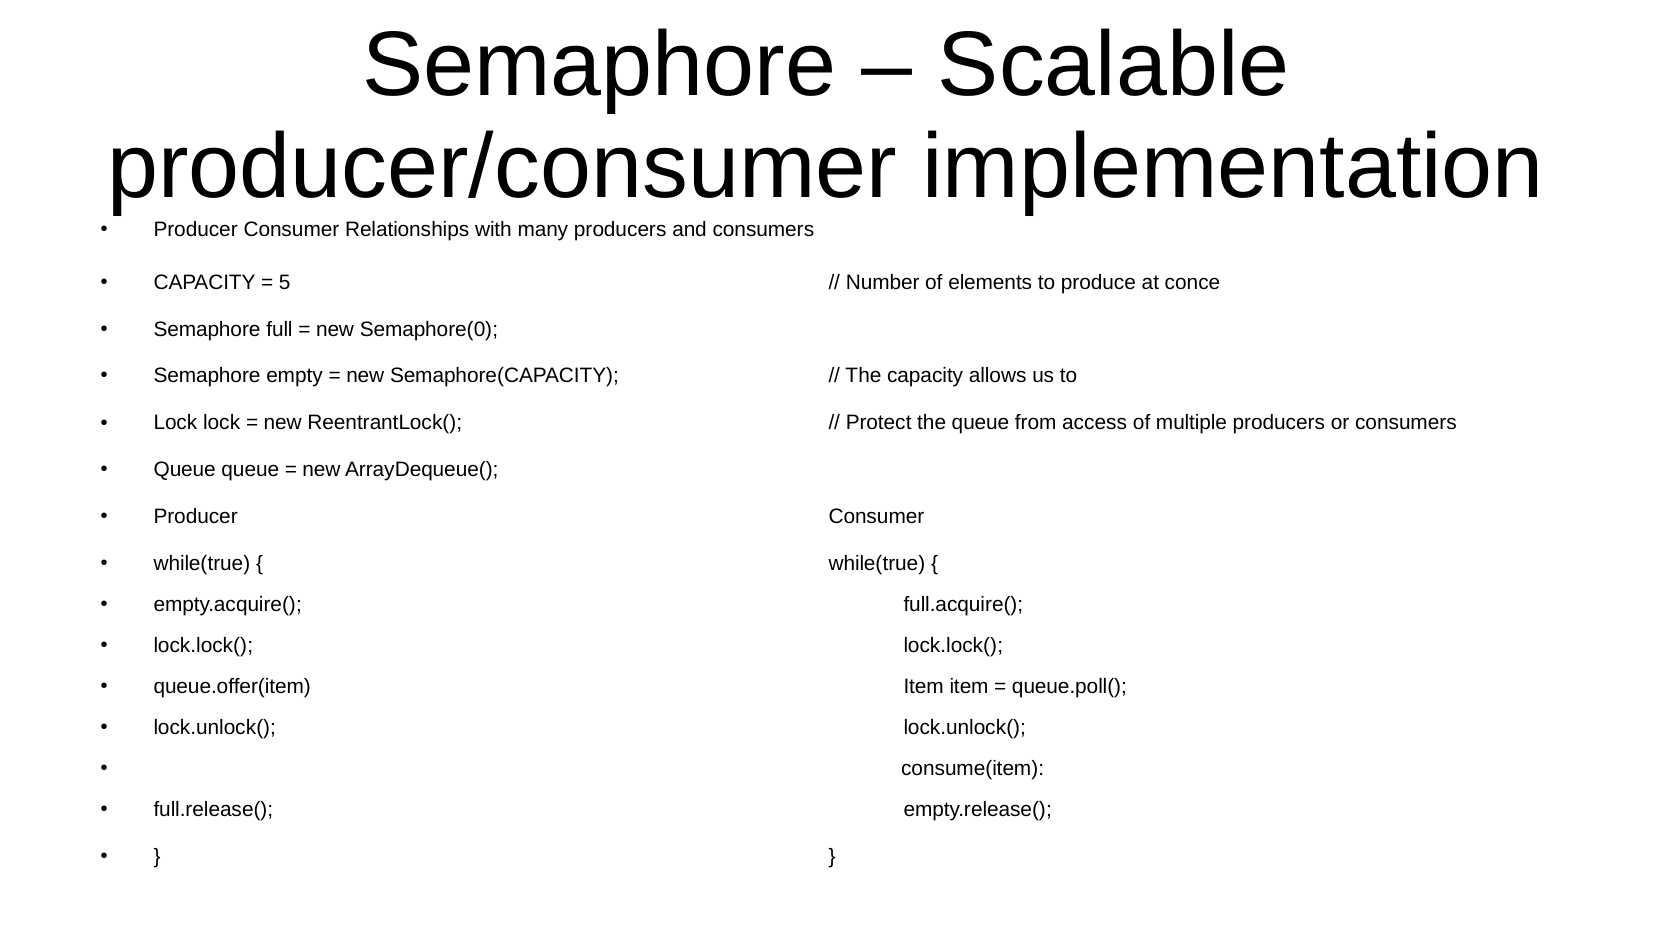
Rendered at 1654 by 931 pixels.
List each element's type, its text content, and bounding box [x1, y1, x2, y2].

title Semaphore – Scalable producer/consumer implementation [82, 12, 1571, 217]
list Producer Consumer Relationships with many producers and consumers CAPACITY = 5 // Number of elements to produce at conce Semaphore full = new Semaphore(0); Semaphore empty = new Semaphore(CAPACITY); // The capacity allows us to Lock lock = new ReentrantLock(); // Protect the queue from access of multiple producers or consumers Queue queue = new ArrayDequeue(); Producer Consumer while(true) { while(true) { empty.acquire(); full.acquire(); lock.lock(); lock.lock(); queue.offer(item) Item item = queue.poll(); lock.unlock(); lock.unlock(); consume(item): full.release(); empty.release(); } } [82, 217, 1636, 916]
